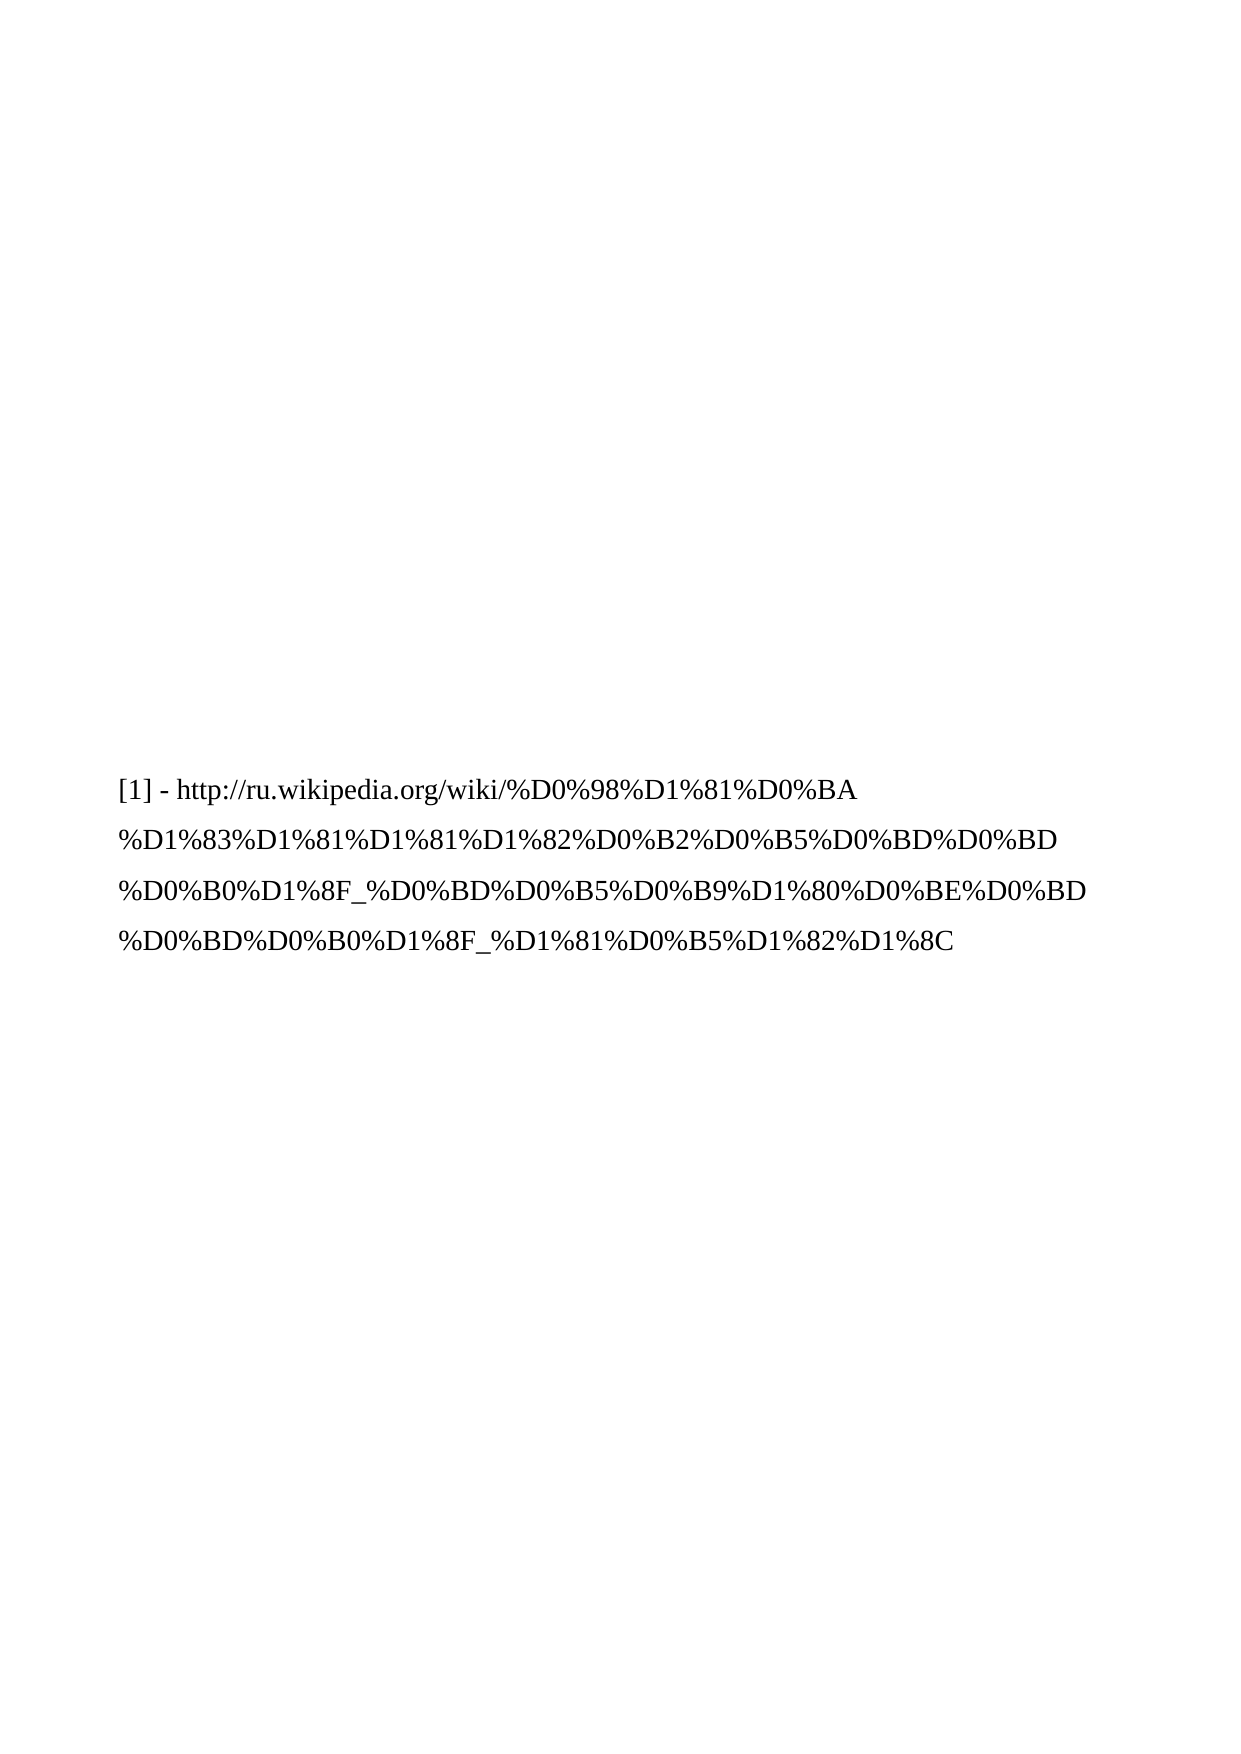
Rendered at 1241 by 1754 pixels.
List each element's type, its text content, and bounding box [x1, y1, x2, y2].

text [1] - http://ru.wikipedia.org/wiki/%D0%98%D1%81%D0%BA%D1%83%D1%81%D1%81%D1%82%D0%B2%D0%B5%D0%BD%D0%BD%D0%B0%D1%8F_%D0%BD%D0%B5%D0%B9%D1%80%D0%BE%D0%BD%D0%BD%D0%B0%D1%8F_%D1%81%D0%B5%D1%82%D1%8C [118, 772, 1122, 957]
